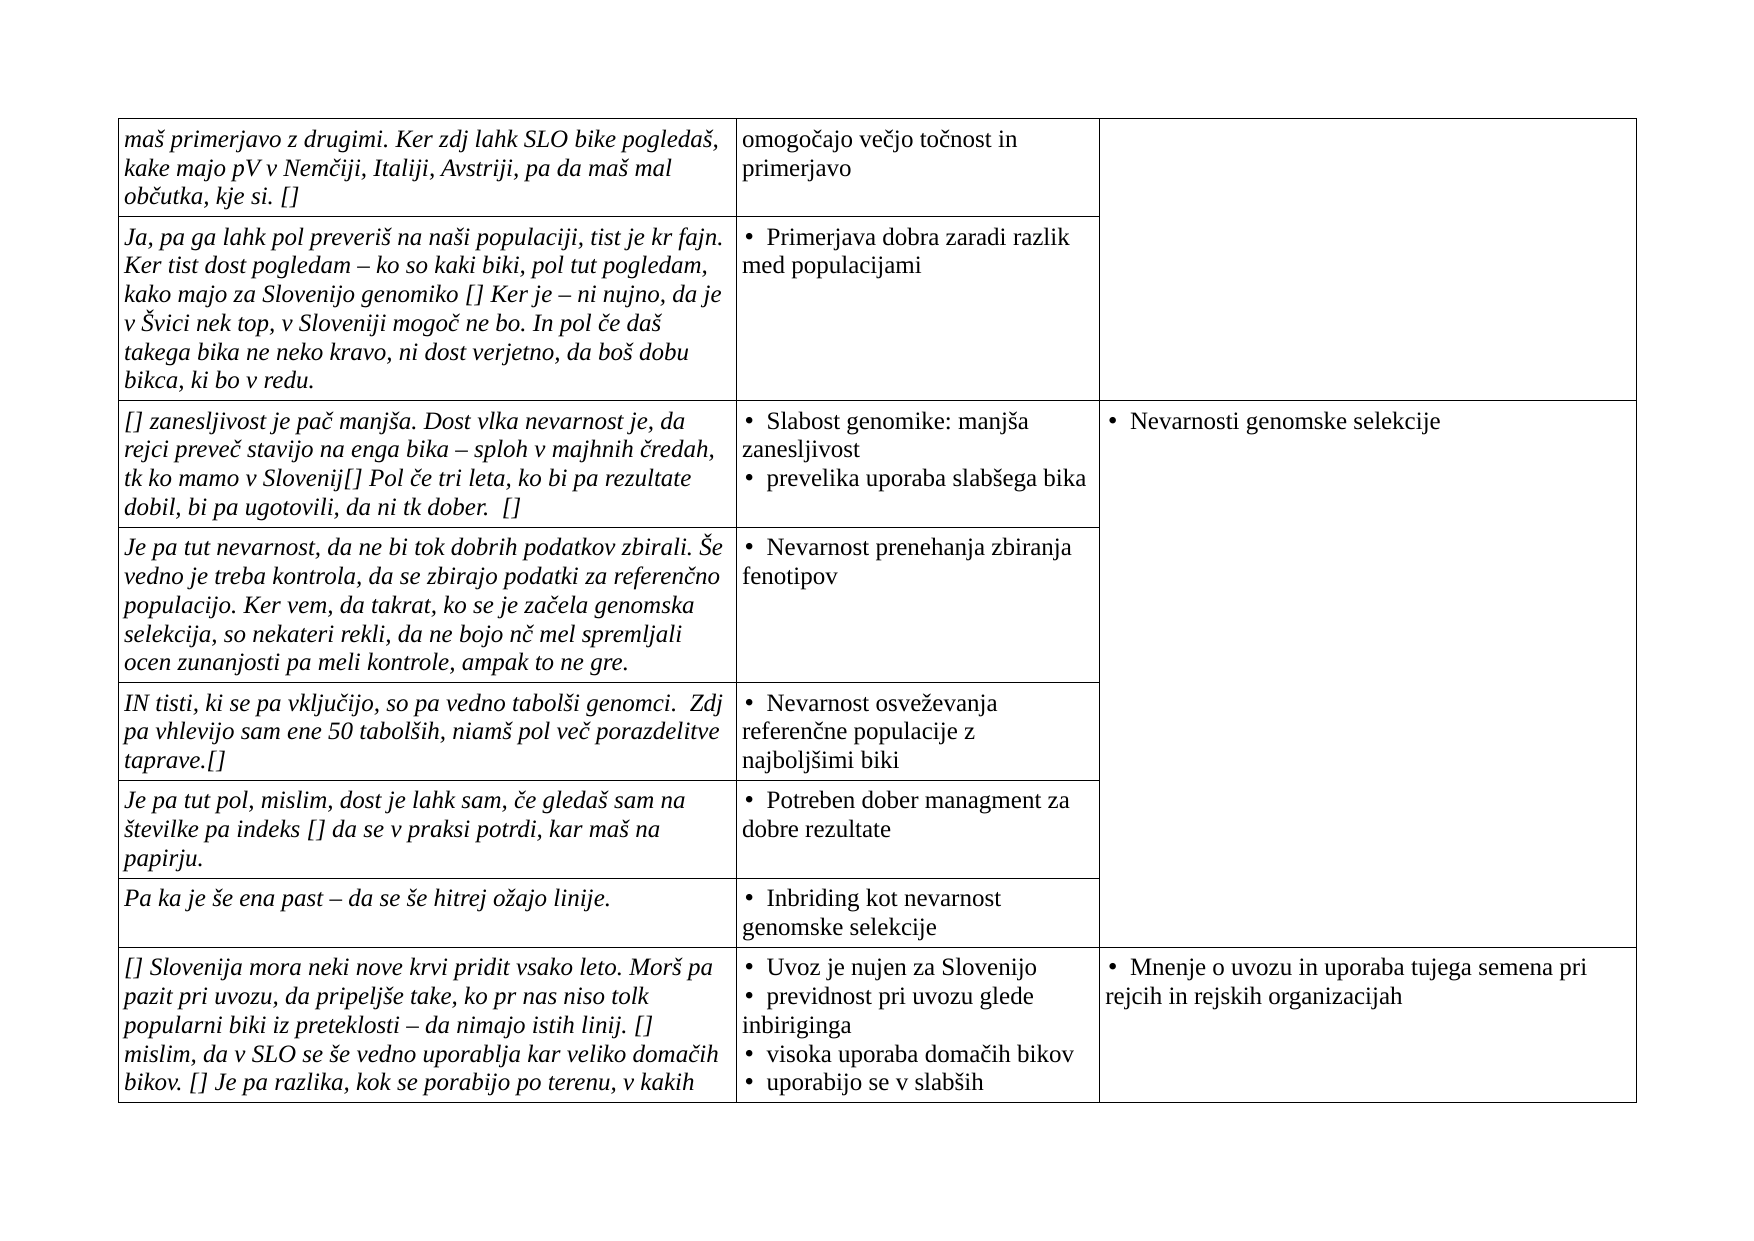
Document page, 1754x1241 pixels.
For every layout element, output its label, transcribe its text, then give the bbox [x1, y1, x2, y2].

table_cell Nevarnost osveževanja referenčne populacije z najboljšimi biki [737, 683, 1099, 780]
table_cell omogočajo večjo točnost in primerjavo [737, 119, 1099, 216]
table_cell Pa ka je še ena past – da se še hitrej ožajo linije. [119, 879, 736, 947]
table_cell Ja, pa ga lahk pol preveriš na naši populaciji, tist je kr fajn. Ker tist dost pogledam – ko so kaki biki, pol tut pogledam, kako majo za Slovenijo genomiko [] Ker je – ni nujno, da je v Švici nek top, v Sloveniji mogoč ne bo. In pol če daš takega bika ne neko kravo, ni dost verjetno, da boš dobu bikca, ki bo v redu. [119, 217, 736, 400]
table_cell IN tisti, ki se pa vključijo, so pa vedno tabolši genomci. Zdj pa vhlevijo sam ene 50 tabolših, niamš pol več porazdelitve taprave.[] [119, 683, 736, 780]
table_cell maš primerjavo z drugimi. Ker zdj lahk SLO bike pogledaš, kake majo pV v Nemčiji, Italiji, Avstriji, pa da maš mal občutka, kje si. [] [119, 119, 736, 216]
table_cell Slabost genomike: manjša zanesljivost prevelika uporaba slabšega bika [737, 401, 1099, 527]
table_cell [] Slovenija mora neki nove krvi pridit vsako leto. Morš pa pazit pri uvozu, da pripeljše take, ko pr nas niso tolk popularni biki iz preteklosti – da nimajo istih linij. [] mislim, da v SLO se še vedno uporablja kar veliko domačih bikov. [] Je pa razlika, kok se porabijo po terenu, v kakih [119, 948, 736, 1102]
table_cell Primerjava dobra zaradi razlik med populacijami [737, 217, 1099, 400]
table_cell Je pa tut pol, mislim, dost je lahk sam, če gledaš sam na številke pa indeks [] da se v praksi potrdi, kar maš na papirju. [119, 781, 736, 877]
table_cell Je pa tut nevarnost, da ne bi tok dobrih podatkov zbirali. Še vedno je treba kontrola, da se zbirajo podatki za referenčno populacijo. Ker vem, da takrat, ko se je začela genomska selekcija, so nekateri rekli, da ne bojo nč mel spremljali ocen zunanjosti pa meli kontrole, ampak to ne gre. [119, 528, 736, 682]
table_cell [] zanesljivost je pač manjša. Dost vlka nevarnost je, da rejci preveč stavijo na enga bika – sploh v majhnih čredah, tk ko mamo v Slovenij[] Pol če tri leta, ko bi pa rezultate dobil, bi pa ugotovili, da ni tk dober. [] [119, 401, 736, 527]
table_cell Nevarnosti genomske selekcije [1100, 401, 1636, 947]
table_cell Potreben dober managment za dobre rezultate [737, 781, 1099, 877]
table_cell Uvoz je nujen za Slovenijo previdnost pri uvozu glede inbiriginga visoka uporaba domačih bikov uporabijo se v slabših [737, 948, 1099, 1102]
table_cell Nevarnost prenehanja zbiranja fenotipov [737, 528, 1099, 682]
table_cell Inbriding kot nevarnost genomske selekcije [737, 879, 1099, 947]
table_cell Mnenje o uvozu in uporaba tujega semena pri rejcih in rejskih organizacijah [1100, 948, 1636, 1102]
table_cell [1100, 119, 1636, 400]
